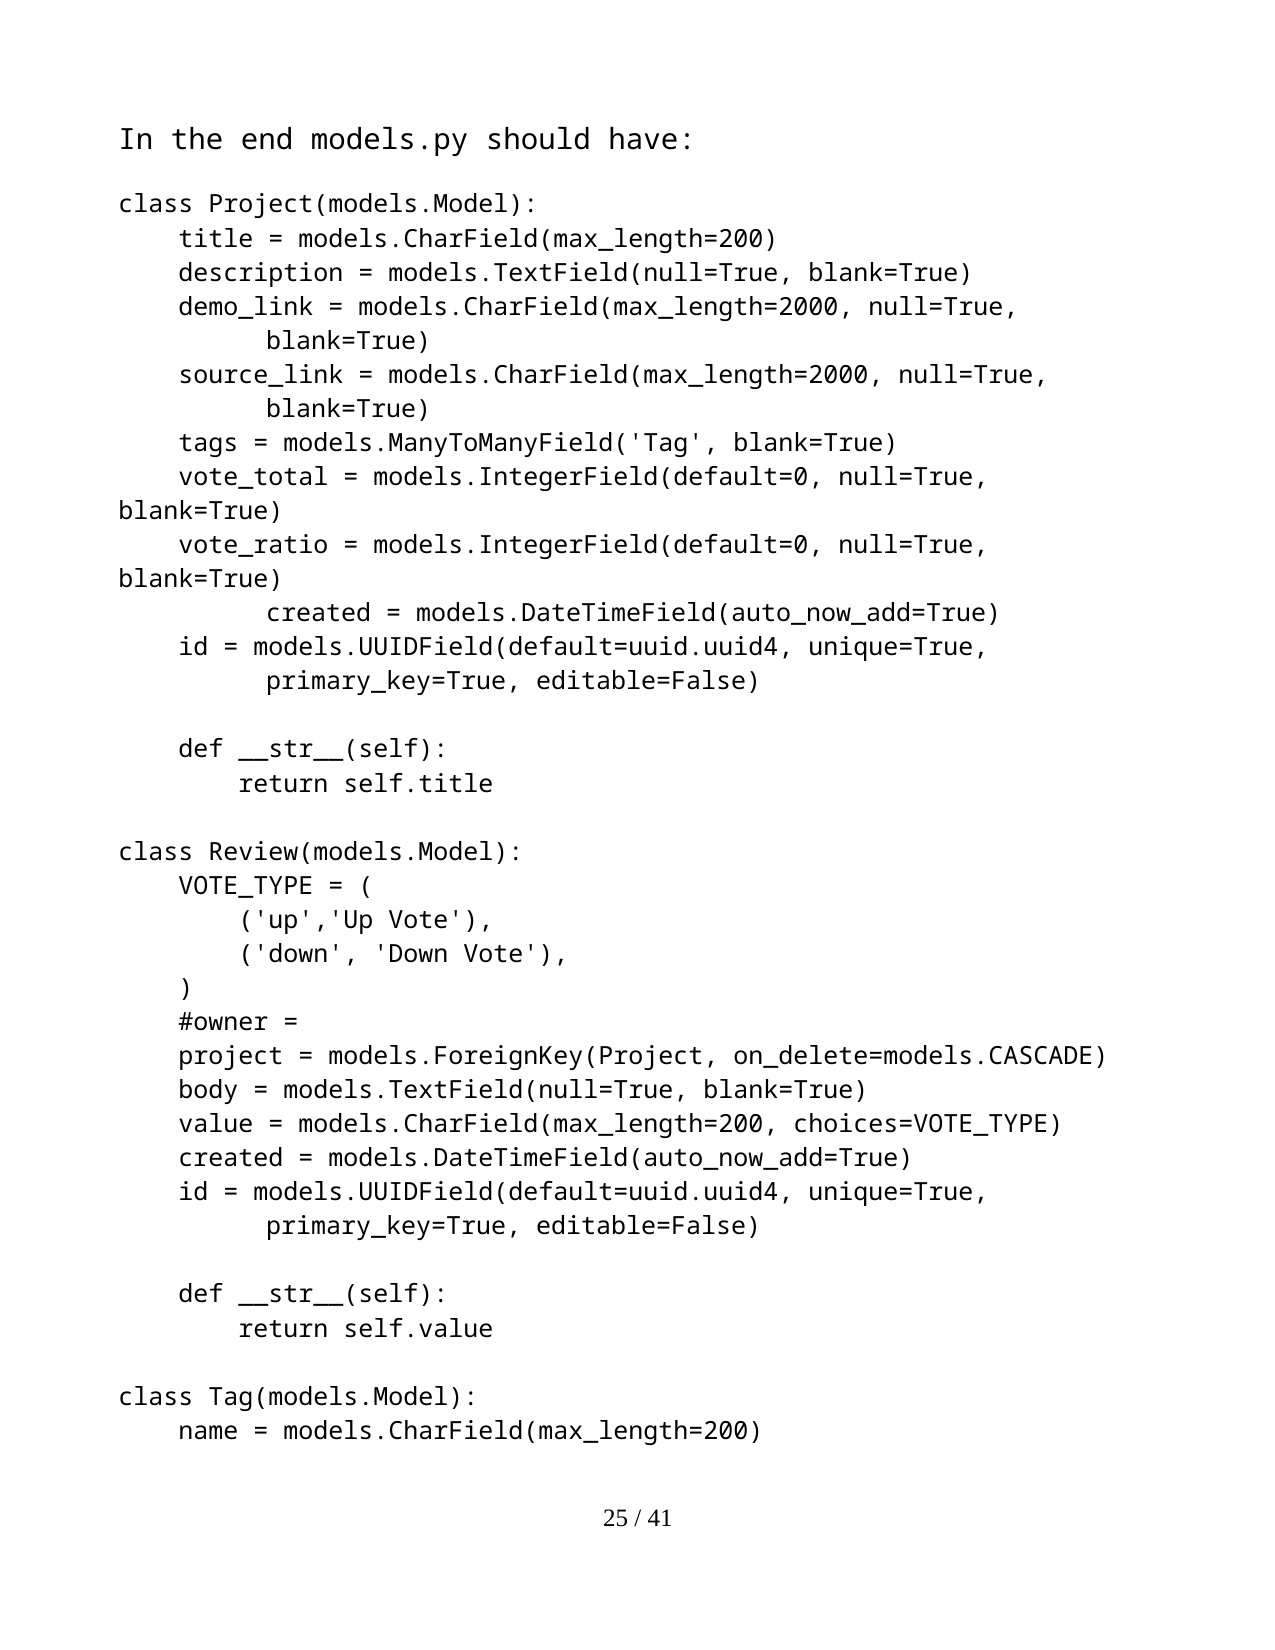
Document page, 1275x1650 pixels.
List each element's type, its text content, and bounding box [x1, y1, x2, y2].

text demo_link = models.CharField(max_length=2000, null=True, blank=True) [118, 288, 1157, 356]
text description = models.TextField(null=True, blank=True) [118, 254, 1157, 288]
text ('down', 'Down Vote'), [118, 936, 1157, 969]
text class Review(models.Model): [118, 833, 1157, 867]
text vote_total = models.IntegerField(default=0, null=True, blank=True) [118, 459, 1157, 527]
text body = models.TextField(null=True, blank=True) [118, 1072, 1157, 1106]
text def __str__(self): [118, 731, 1157, 765]
text def __str__(self): [118, 1276, 1157, 1310]
text return self.value [118, 1310, 1157, 1344]
text name = models.CharField(max_length=200) [118, 1412, 1157, 1446]
text VOTE_TYPE = ( [118, 867, 1157, 901]
text id = models.UUIDField(default=uuid.uuid4, unique=True, primary_key=True, editable=False) [118, 1174, 1157, 1242]
text return self.title [118, 765, 1157, 799]
text created = models.DateTimeField(auto_now_add=True) [118, 1140, 1157, 1174]
text tags = models.ManyToManyField('Tag', blank=True) [118, 424, 1157, 459]
text created = models.DateTimeField(auto_now_add=True) [118, 595, 1157, 629]
text project = models.ForeignKey(Project, on_delete=models.CASCADE) [118, 1038, 1157, 1072]
text vote_ratio = models.IntegerField(default=0, null=True, blank=True) [118, 527, 1157, 595]
text class Project(models.Model): [118, 186, 1157, 220]
text #owner = [118, 1004, 1157, 1038]
text source_link = models.CharField(max_length=2000, null=True, blank=True) [118, 356, 1157, 424]
text id = models.UUIDField(default=uuid.uuid4, unique=True, primary_key=True, editable=False) [118, 629, 1157, 697]
text ) [118, 969, 1157, 1004]
text title = models.CharField(max_length=200) [118, 220, 1157, 254]
text In the end models.py should have: [118, 118, 1157, 158]
text class Tag(models.Model): [118, 1378, 1157, 1412]
text value = models.CharField(max_length=200, choices=VOTE_TYPE) [118, 1106, 1157, 1140]
text ('up','Up Vote'), [118, 901, 1157, 936]
